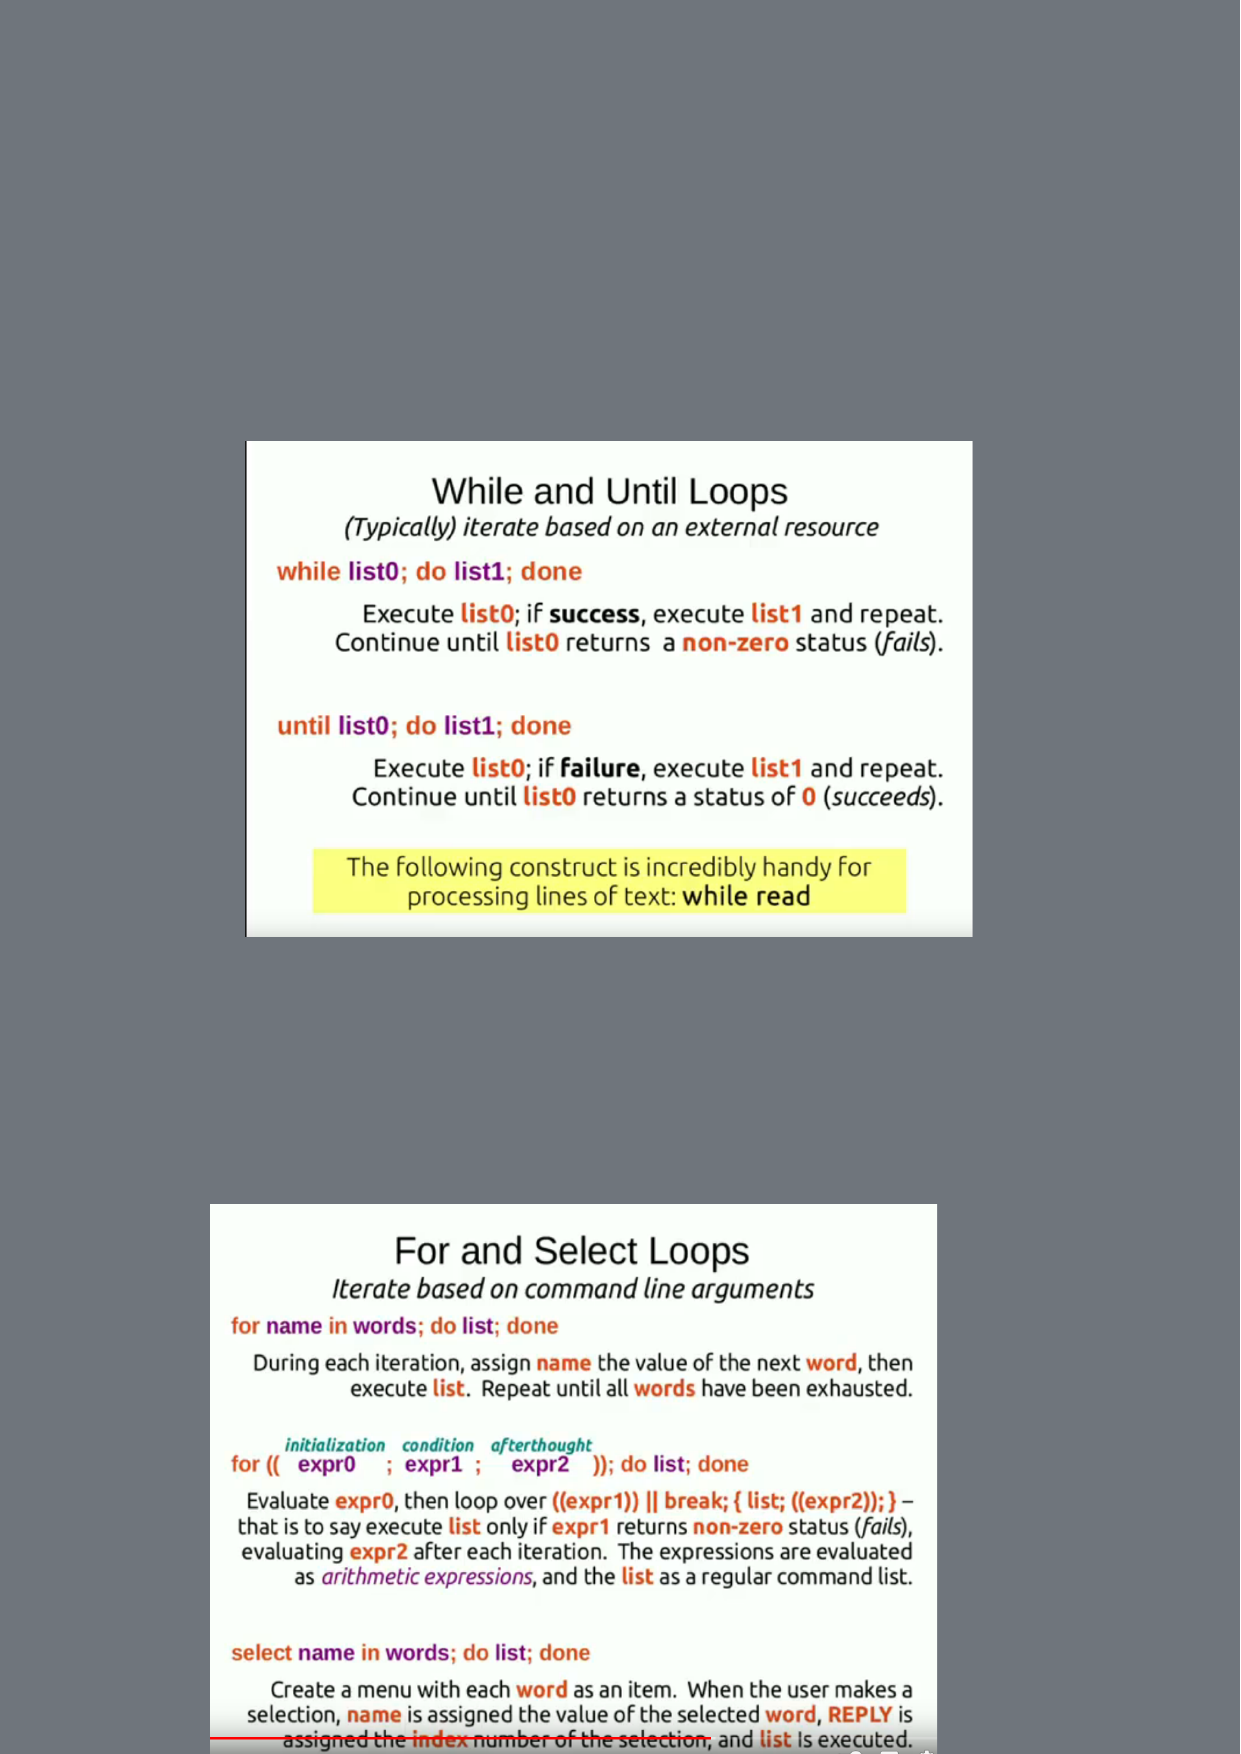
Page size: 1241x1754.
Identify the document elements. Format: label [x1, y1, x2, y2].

picture [245, 441, 973, 937]
picture [210, 1204, 938, 1754]
